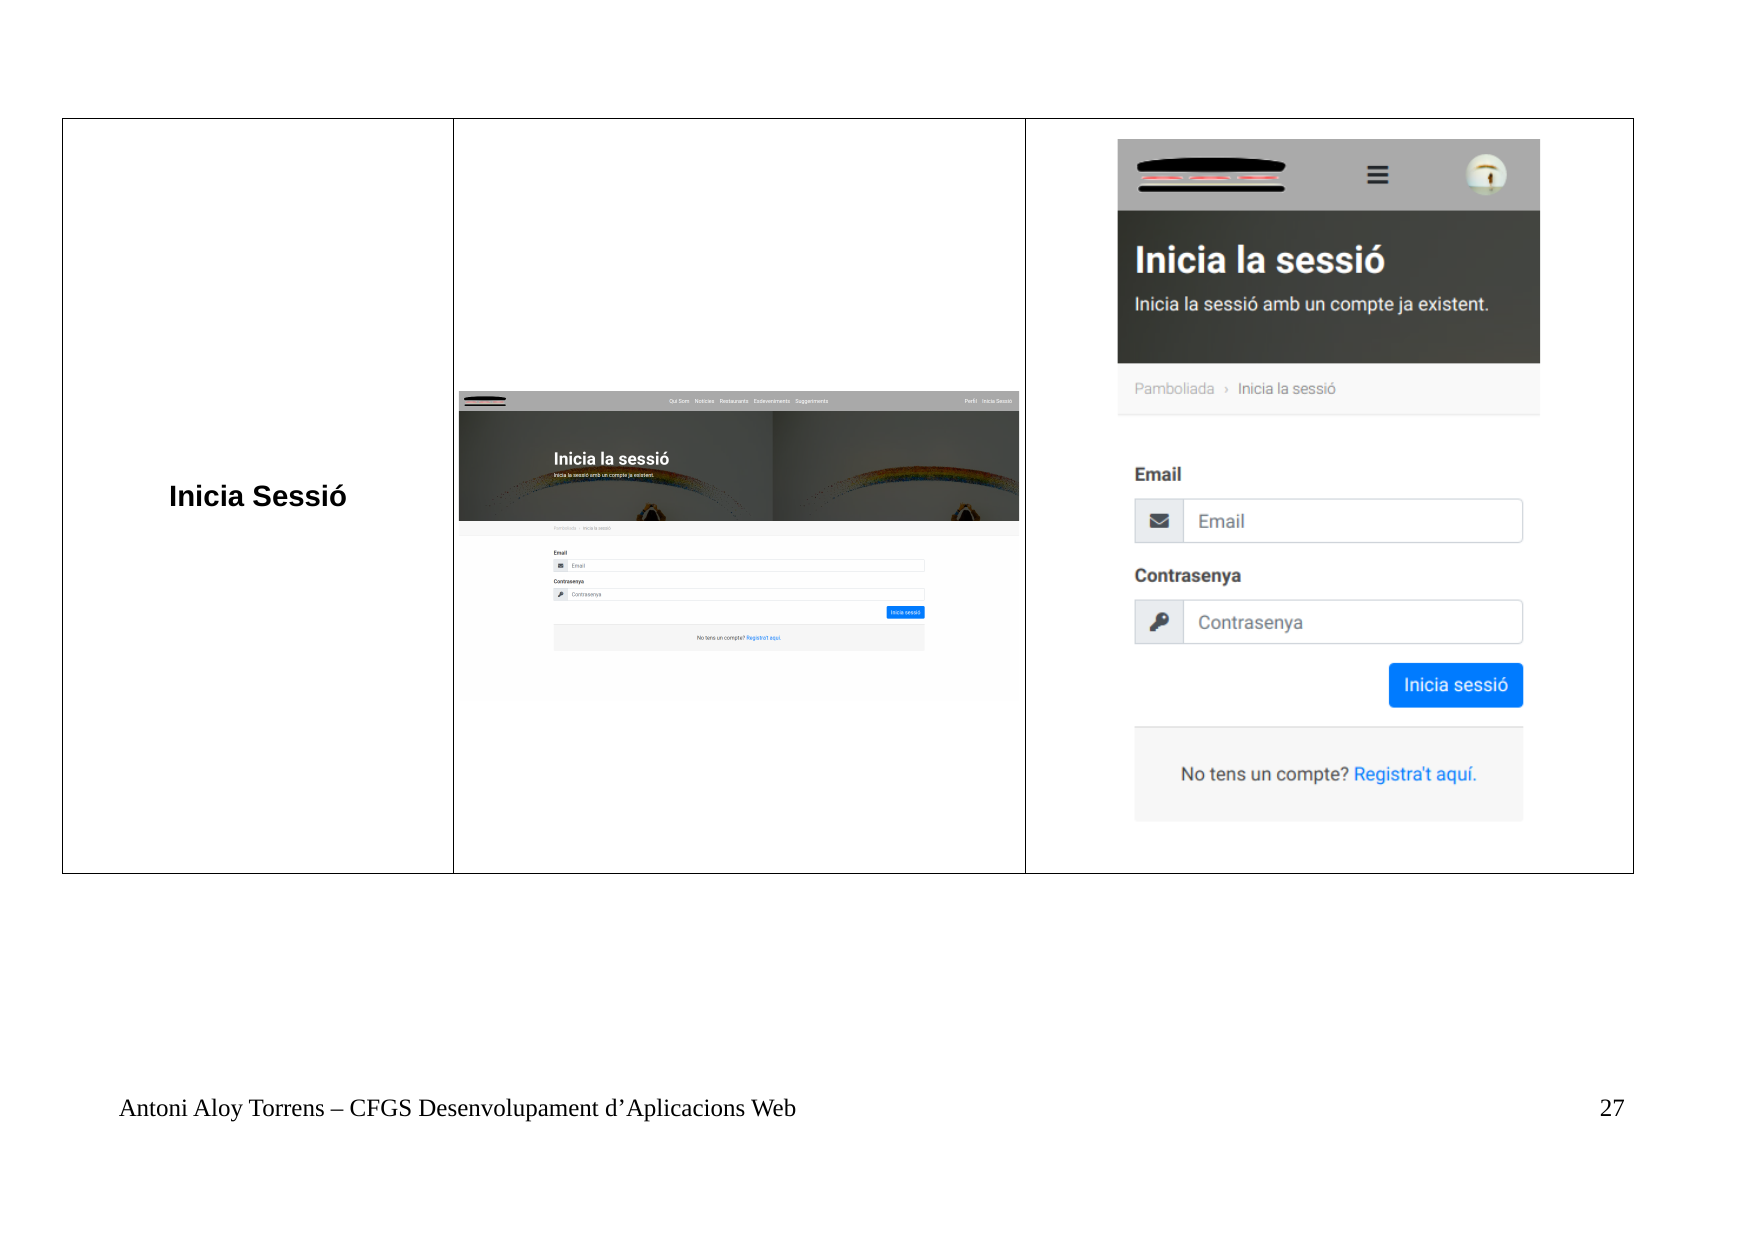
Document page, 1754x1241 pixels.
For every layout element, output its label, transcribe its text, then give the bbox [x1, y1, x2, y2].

table_cell [454, 119, 1025, 873]
table_cell Inicia Sessió [63, 119, 453, 873]
table_cell [1026, 119, 1633, 873]
picture [1117, 139, 1541, 834]
picture [458, 391, 1020, 701]
